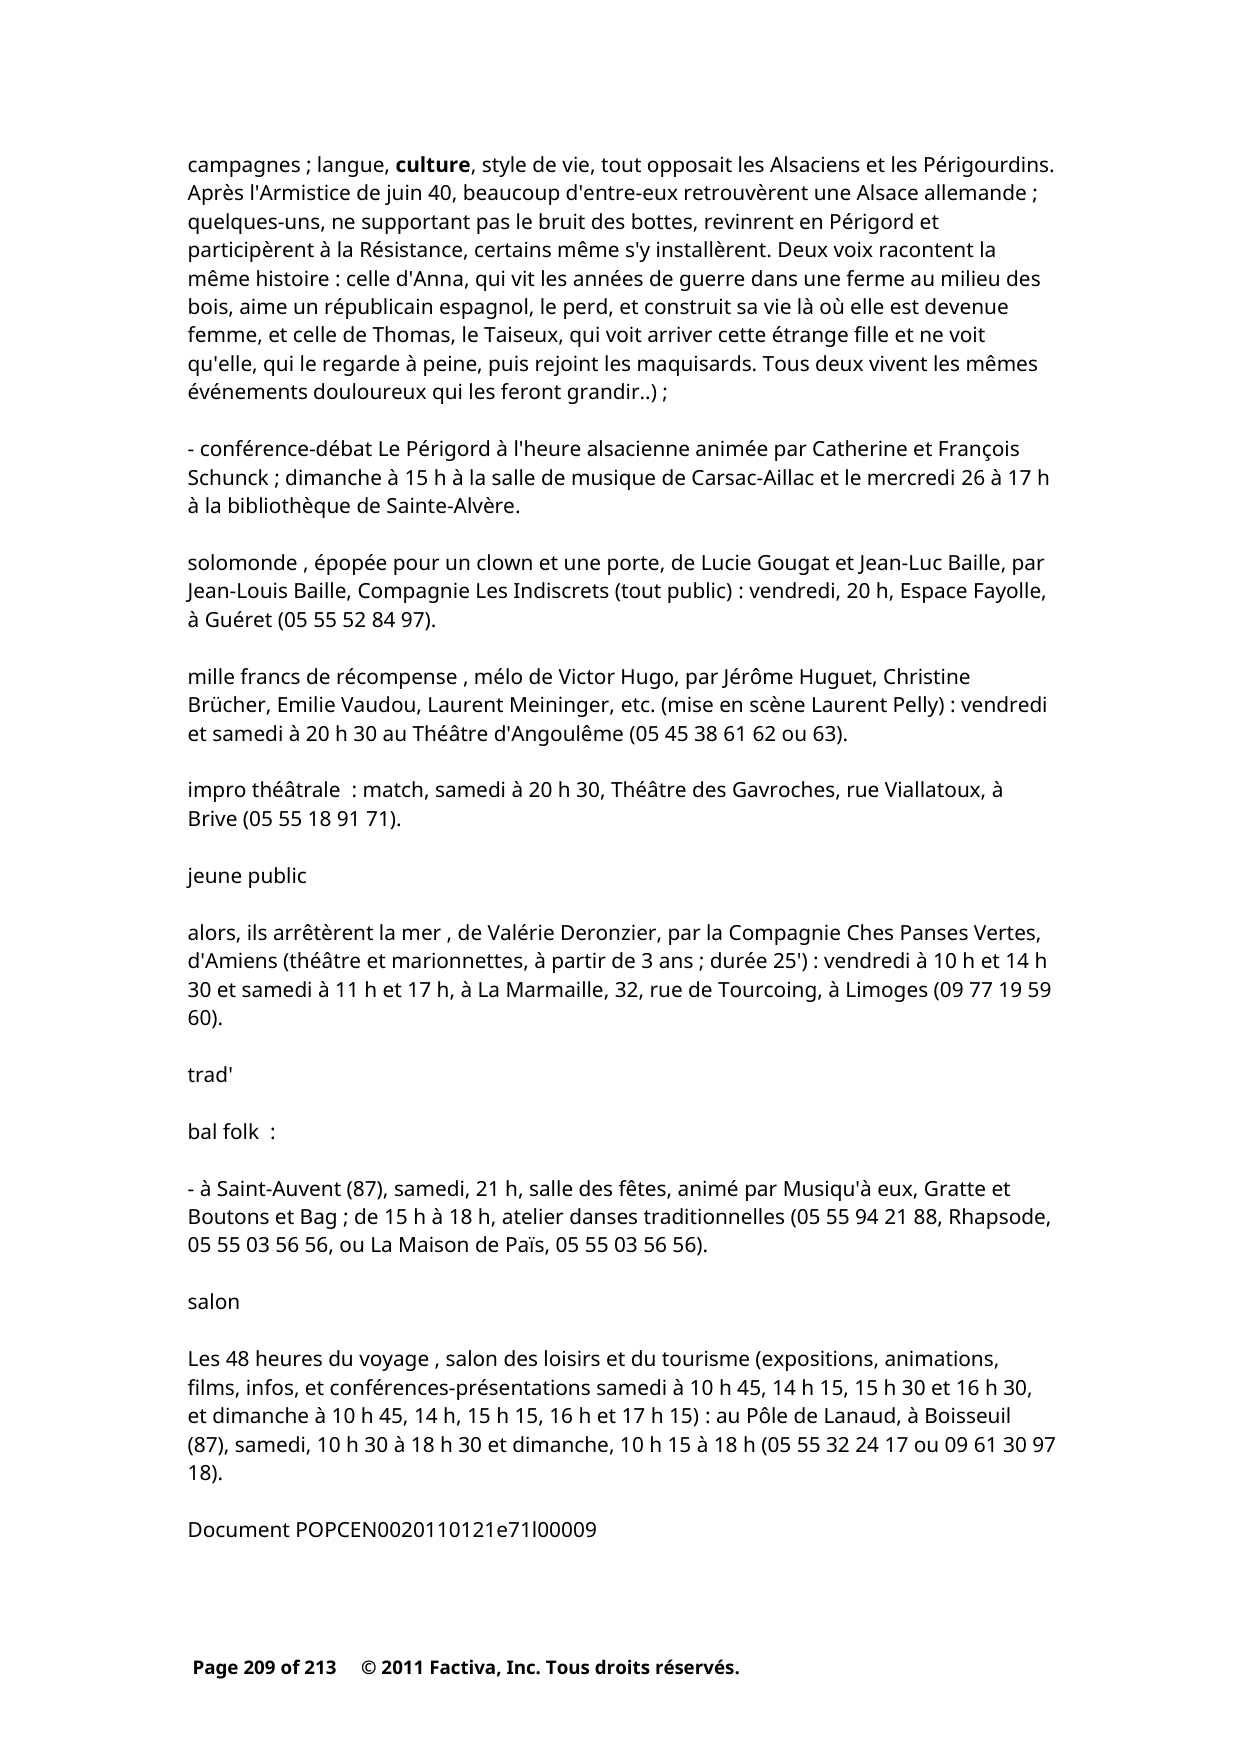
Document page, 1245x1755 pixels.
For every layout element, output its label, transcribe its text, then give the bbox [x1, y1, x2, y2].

text campagnes ; langue, culture, style de vie, tout opposait les Alsaciens et les Périgourdins. Après l'Armistice de juin 40, beaucoup d'entre-eux retrouvèrent une Alsace allemande ; quelques-uns, ne supportant pas le bruit des bottes, revinrent en Périgord et participèrent à la Résistance, certains même s'y installèrent. Deux voix racontent la même histoire : celle d'Anna, qui vit les années de guerre dans une ferme au milieu des bois, aime un républicain espagnol, le perd, et construit sa vie là où elle est devenue femme, et celle de Thomas, le Taiseux, qui voit arriver cette étrange fille et ne voit qu'elle, qui le regarde à peine, puis rejoint les maquisards. Tous deux vivent les mêmes événements douloureux qui les feront grandir..) ; [187, 150, 1057, 406]
text bal folk : [187, 1117, 1057, 1145]
text alors, ils arrêtèrent la mer , de Valérie Deronzier, par la Compagnie Ches Panses Vertes, d'Amiens (théâtre et marionnettes, à partir de 3 ans ; durée 25') : vendredi à 10 h et 14 h 30 et samedi à 11 h et 17 h, à La Marmaille, 32, rue de Tourcoing, à Limoges (09 77 19 59 60). [187, 918, 1057, 1032]
text trad' [187, 1060, 1057, 1088]
text Document POPCEN0020110121e71l00009 [187, 1515, 1057, 1543]
text - conférence-débat Le Périgord à l'heure alsacienne animée par Catherine et François Schunck ; dimanche à 15 h à la salle de musique de Carsac-Aillac et le mercredi 26 à 17 h à la bibliothèque de Sainte-Alvère. [187, 434, 1057, 520]
text Les 48 heures du voyage , salon des loisirs et du tourisme (expositions, animations, films, infos, et conférences-présentations samedi à 10 h 45, 14 h 15, 15 h 30 et 16 h 30, et dimanche à 10 h 45, 14 h, 15 h 15, 16 h et 17 h 15) : au Pôle de Lanaud, à Boisseuil (87), samedi, 10 h 30 à 18 h 30 et dimanche, 10 h 15 à 18 h (05 55 32 24 17 ou 09 61 30 97 18). [187, 1344, 1057, 1487]
text solomonde , épopée pour un clown et une porte, de Lucie Gougat et Jean-Luc Baille, par Jean-Louis Baille, Compagnie Les Indiscrets (tout public) : vendredi, 20 h, Espace Fayolle, à Guéret (05 55 52 84 97). [187, 548, 1057, 633]
text salon [187, 1287, 1057, 1316]
text jeune public [187, 861, 1057, 889]
text - à Saint-Auvent (87), samedi, 21 h, salle des fêtes, animé par Musiqu'à eux, Gratte et Boutons et Bag ; de 15 h à 18 h, atelier danses traditionnelles (05 55 94 21 88, Rhapsode, 05 55 03 56 56, ou La Maison de Païs, 05 55 03 56 56). [187, 1174, 1057, 1259]
text mille francs de récompense , mélo de Victor Hugo, par Jérôme Huguet, Christine Brücher, Emilie Vaudou, Laurent Meininger, etc. (mise en scène Laurent Pelly) : vendredi et samedi à 20 h 30 au Théâtre d'Angoulême (05 45 38 61 62 ou 63). [187, 662, 1057, 747]
text impro théâtrale : match, samedi à 20 h 30, Théâtre des Gavroches, rue Viallatoux, à Brive (05 55 18 91 71). [187, 776, 1057, 832]
